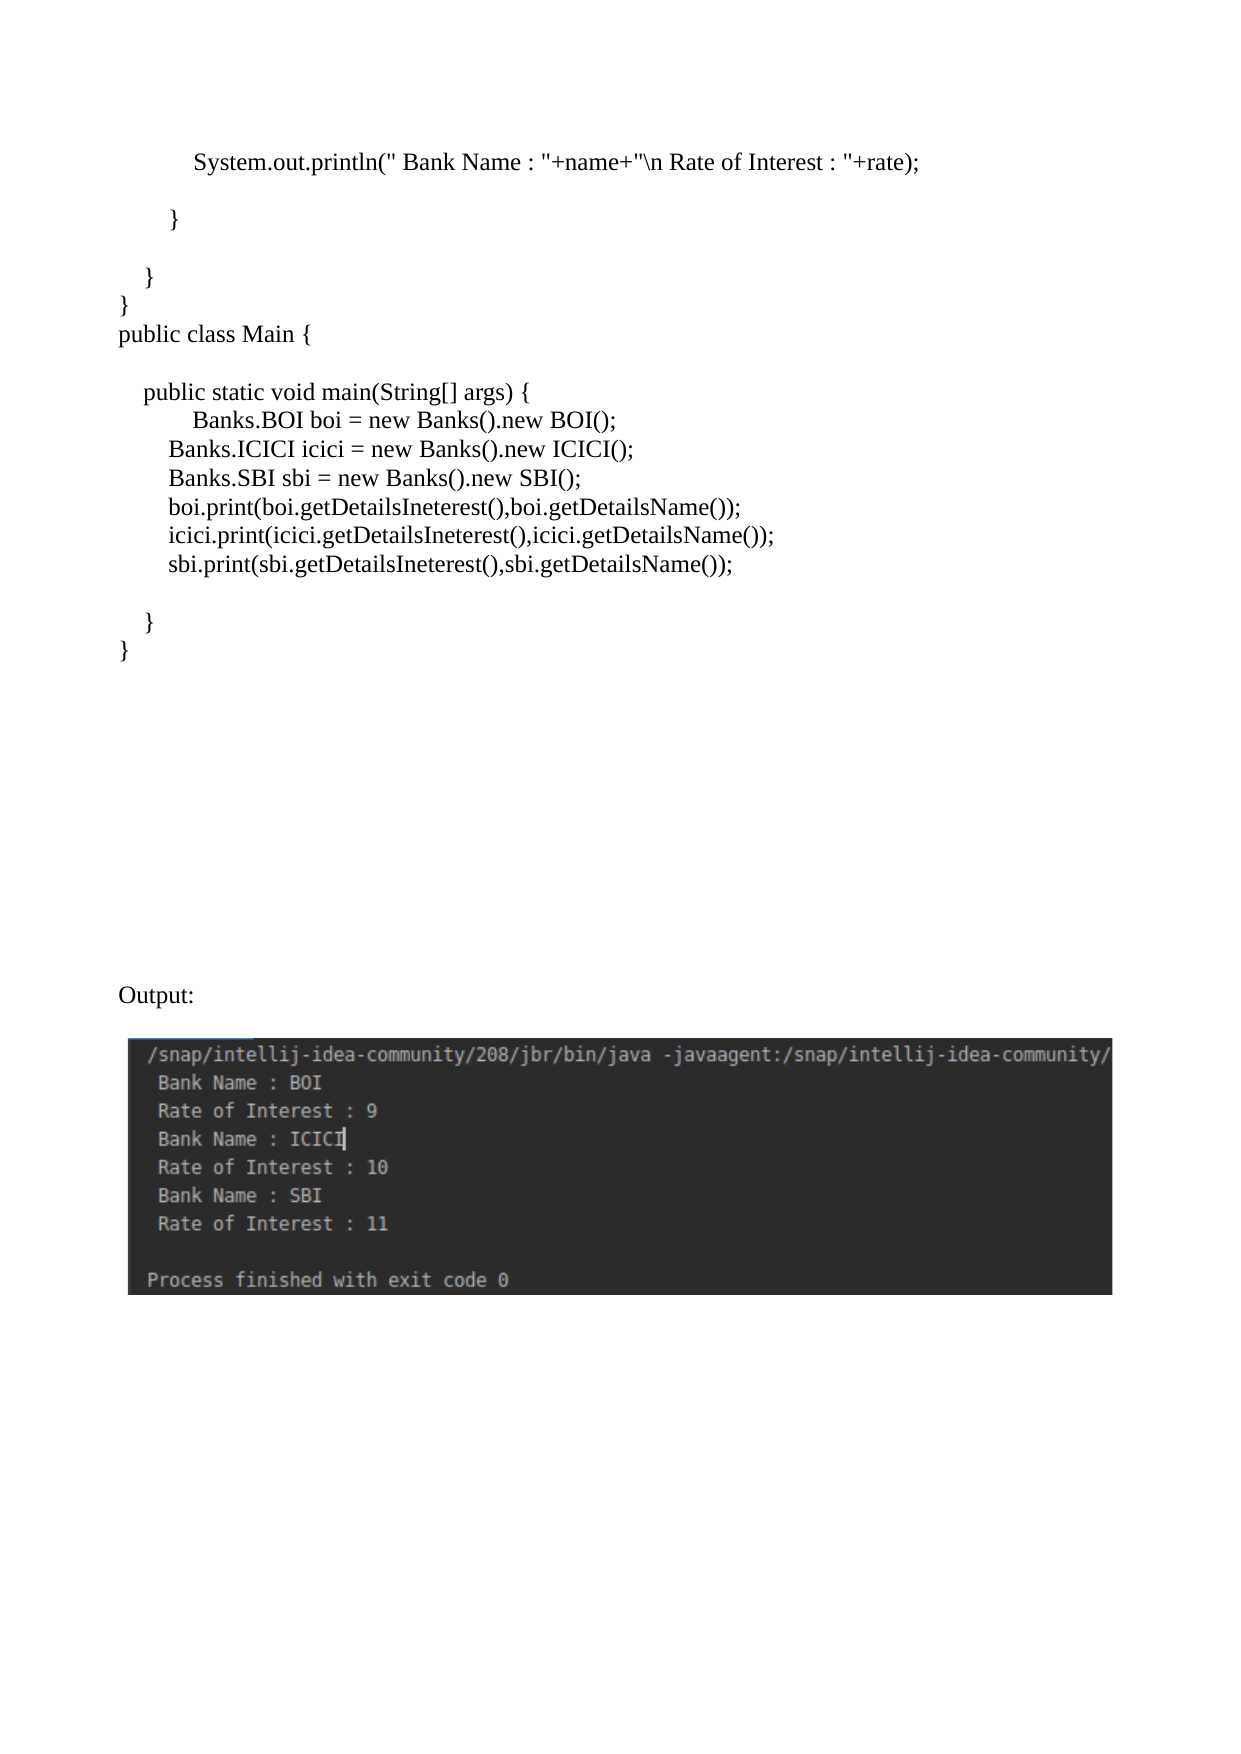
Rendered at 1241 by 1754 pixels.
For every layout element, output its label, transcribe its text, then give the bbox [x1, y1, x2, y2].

text public class Main { [118, 319, 1122, 348]
text icici.print(icici.getDetailsIneterest(),icici.getDetailsName()); [118, 521, 1122, 549]
text } [118, 291, 1122, 319]
text Banks.BOI boi = new Banks().new BOI(); [118, 406, 1122, 434]
text Banks.SBI sbi = new Banks().new SBI(); [118, 463, 1122, 492]
text } [118, 636, 1122, 664]
text } [118, 607, 1122, 636]
text sbi.print(sbi.getDetailsIneterest(),sbi.getDetailsName()); [118, 549, 1122, 578]
text System.out.println(" Bank Name : "+name+"\n Rate of Interest : "+rate); [118, 147, 1122, 176]
text } [118, 262, 1122, 291]
text Output: [118, 981, 1122, 1009]
text Banks.ICICI icici = new Banks().new ICICI(); [118, 434, 1122, 463]
text boi.print(boi.getDetailsIneterest(),boi.getDetailsName()); [118, 492, 1122, 521]
text public static void main(String[] args) { [118, 377, 1122, 406]
text } [118, 204, 1122, 233]
picture [127, 1038, 1113, 1295]
